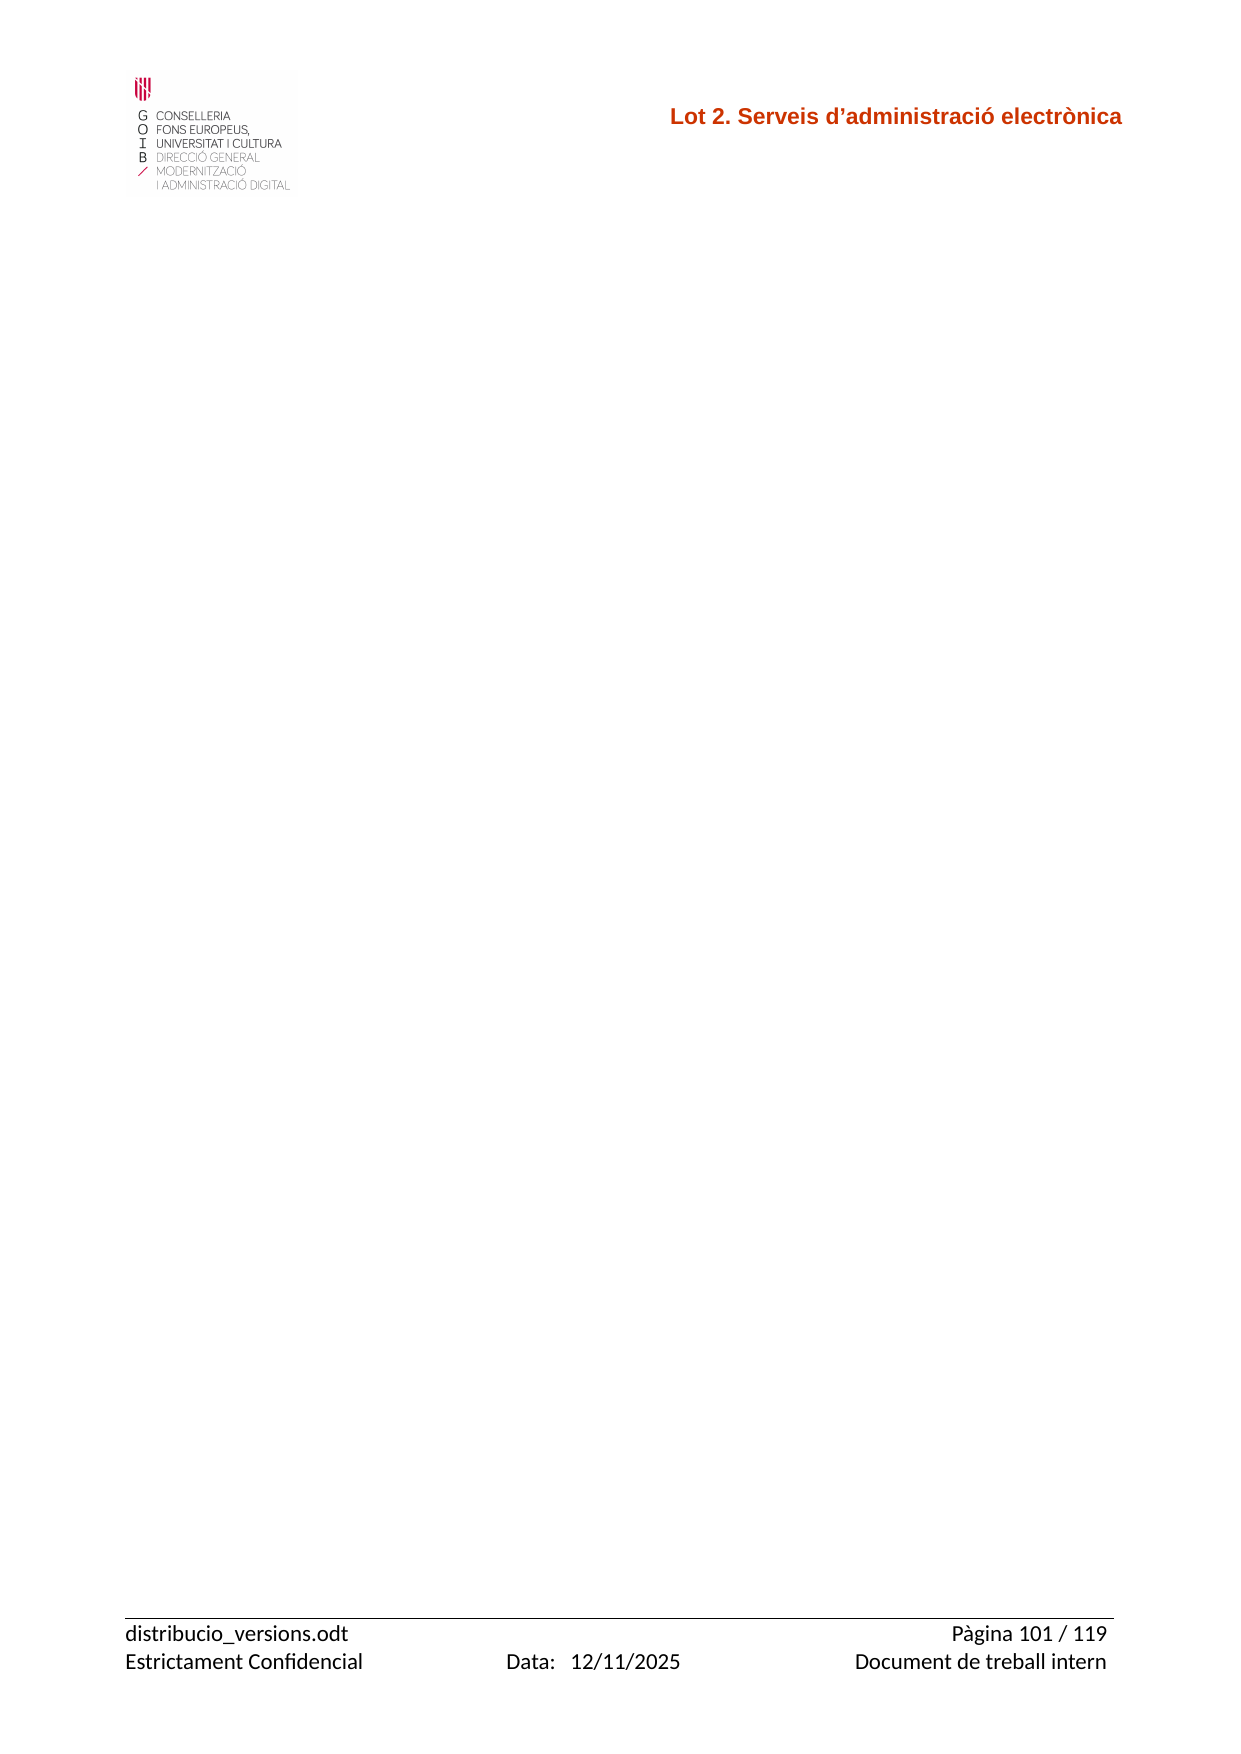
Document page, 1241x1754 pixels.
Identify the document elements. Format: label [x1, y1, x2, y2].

picture [126, 70, 299, 197]
